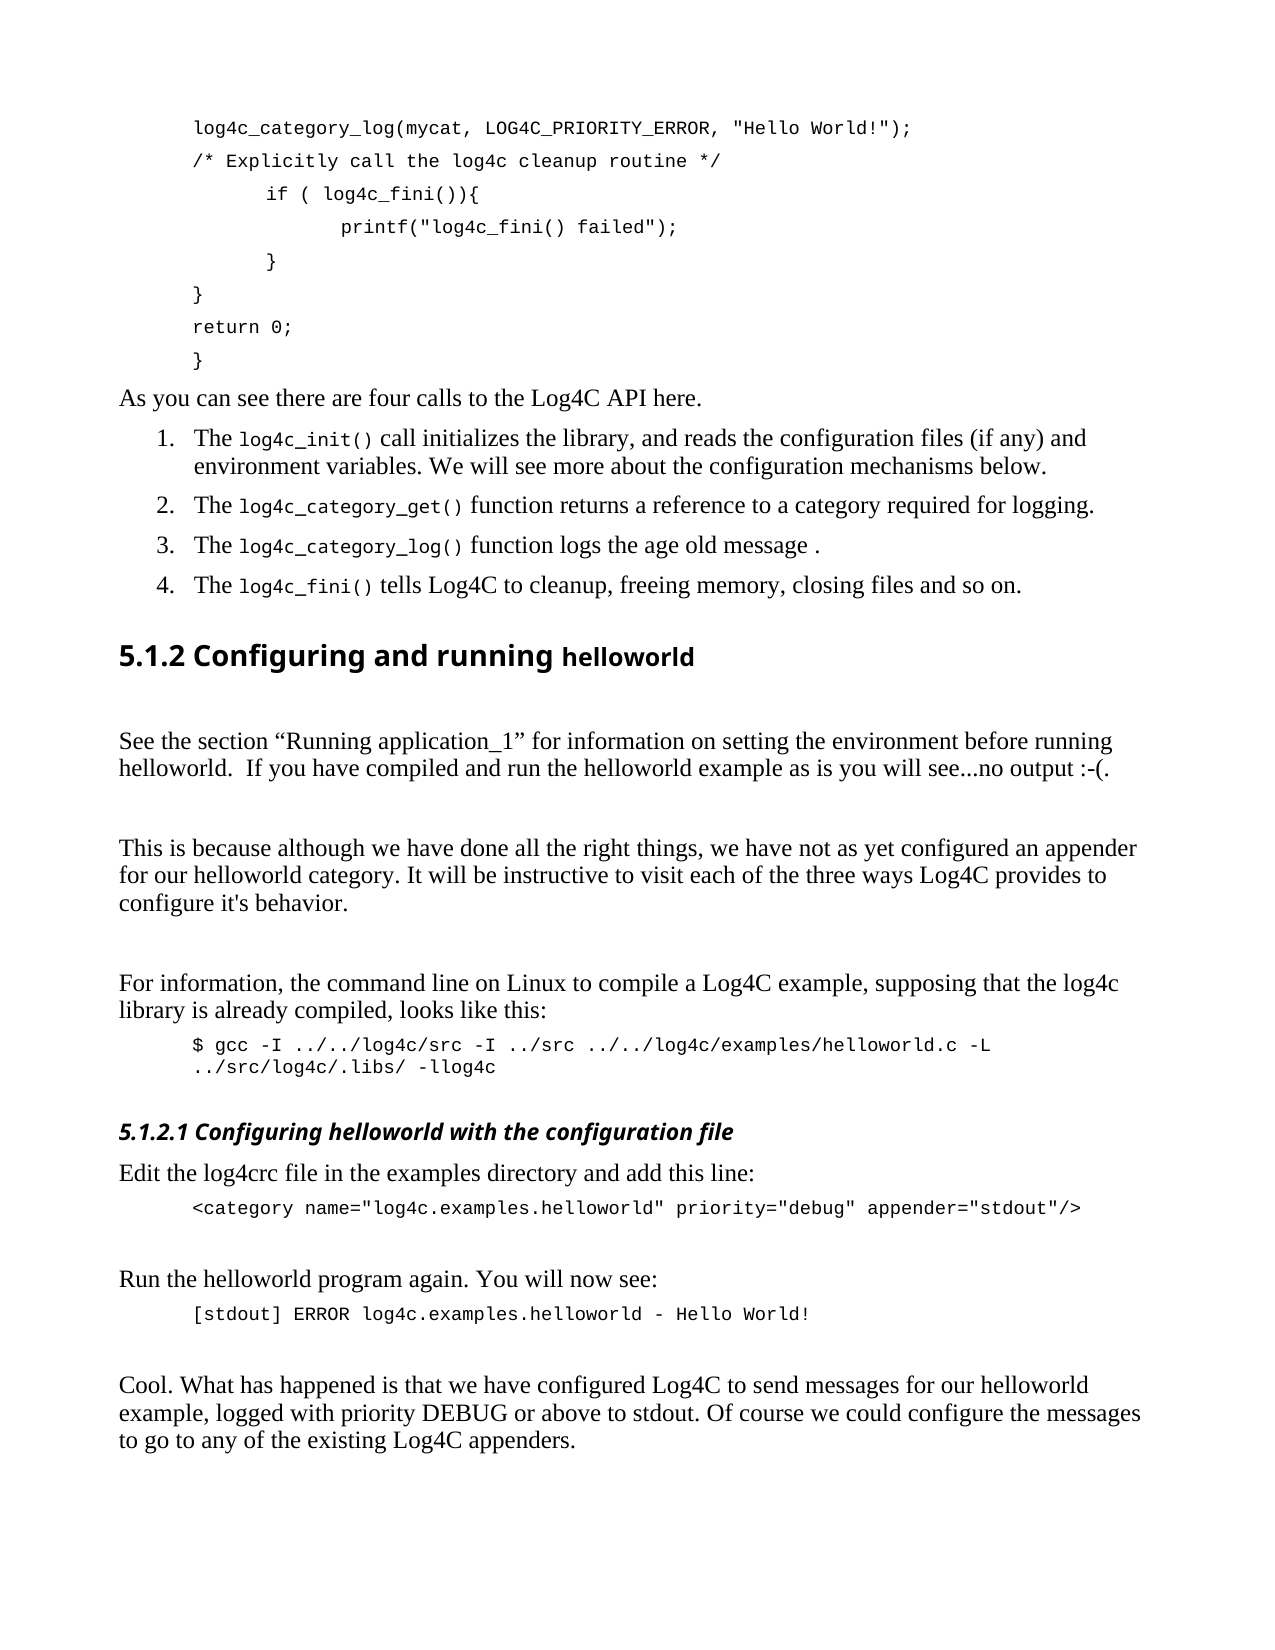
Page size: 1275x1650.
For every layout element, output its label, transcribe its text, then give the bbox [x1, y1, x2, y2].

list The log4c_init() call initializes the library, and reads the configuration files (if any) and environment variables. We will see more about the configuration mechanisms below. [156, 424, 1156, 479]
text } [192, 285, 1156, 306]
list The log4c_category_get() function returns a reference to a category required for logging. [156, 491, 1156, 519]
text /* Explicitly call the log4c cleanup routine */ [192, 152, 1156, 173]
text [stdout] ERROR log4c.examples.helloworld - Hello World! [192, 1305, 1156, 1326]
list The log4c_category_log() function logs the age old message . [156, 531, 1156, 559]
text if ( log4c_fini()){ [266, 185, 1156, 206]
text See the section “Running application_1” for information on setting the environment before running helloworld. If you have compiled and run the helloworld example as is you will see...no output :-(. [118, 727, 1156, 782]
text Run the helloworld program again. You will now see: [118, 1265, 1156, 1293]
text As you can see there are four calls to the Log4C API here. [118, 384, 1156, 412]
text } [192, 351, 1156, 372]
text This is because although we have done all the right things, we have not as yet configured an appender for our helloworld category. It will be instructive to visit each of the three ways Log4C provides to configure it's behavior. [118, 834, 1156, 917]
list The log4c_fini() tells Log4C to cleanup, freeing memory, closing files and so on. [156, 571, 1156, 598]
text Cool. What has happened is that we have configured Log4C to send messages for our helloworld example, logged with priority DEBUG or above to stdout. Of course we could configure the messages to go to any of the existing Log4C appenders. [118, 1371, 1156, 1454]
subtitle 5.1.2 Configuring and running hello­world [118, 636, 1156, 675]
text log4c_category_log(mycat, LOG4C_PRIORITY_ERROR, "Hello World!"); [192, 118, 1156, 140]
text <category name="log4c.examples.helloworld" priority="debug" appender="stdout"/> [192, 1198, 1156, 1220]
subtitle 5.1.2.1 Configuring helloworld with the configuration file [118, 1116, 1156, 1147]
text For information, the command line on Linux to compile a Log4C example, supposing that the log4c library is already compiled, looks like this: [118, 969, 1156, 1024]
text Edit the log4crc file in the examples directory and add this line: [118, 1159, 1156, 1187]
text printf("log4c_fini() failed"); [341, 218, 1156, 239]
text } [266, 251, 1156, 273]
text $ gcc -I ../../log4c/src -I ../src ../../log4c/examples/helloworld.c -L ../src/log4c/.libs/ -llog4c [192, 1036, 1156, 1079]
text return 0; [192, 318, 1156, 339]
